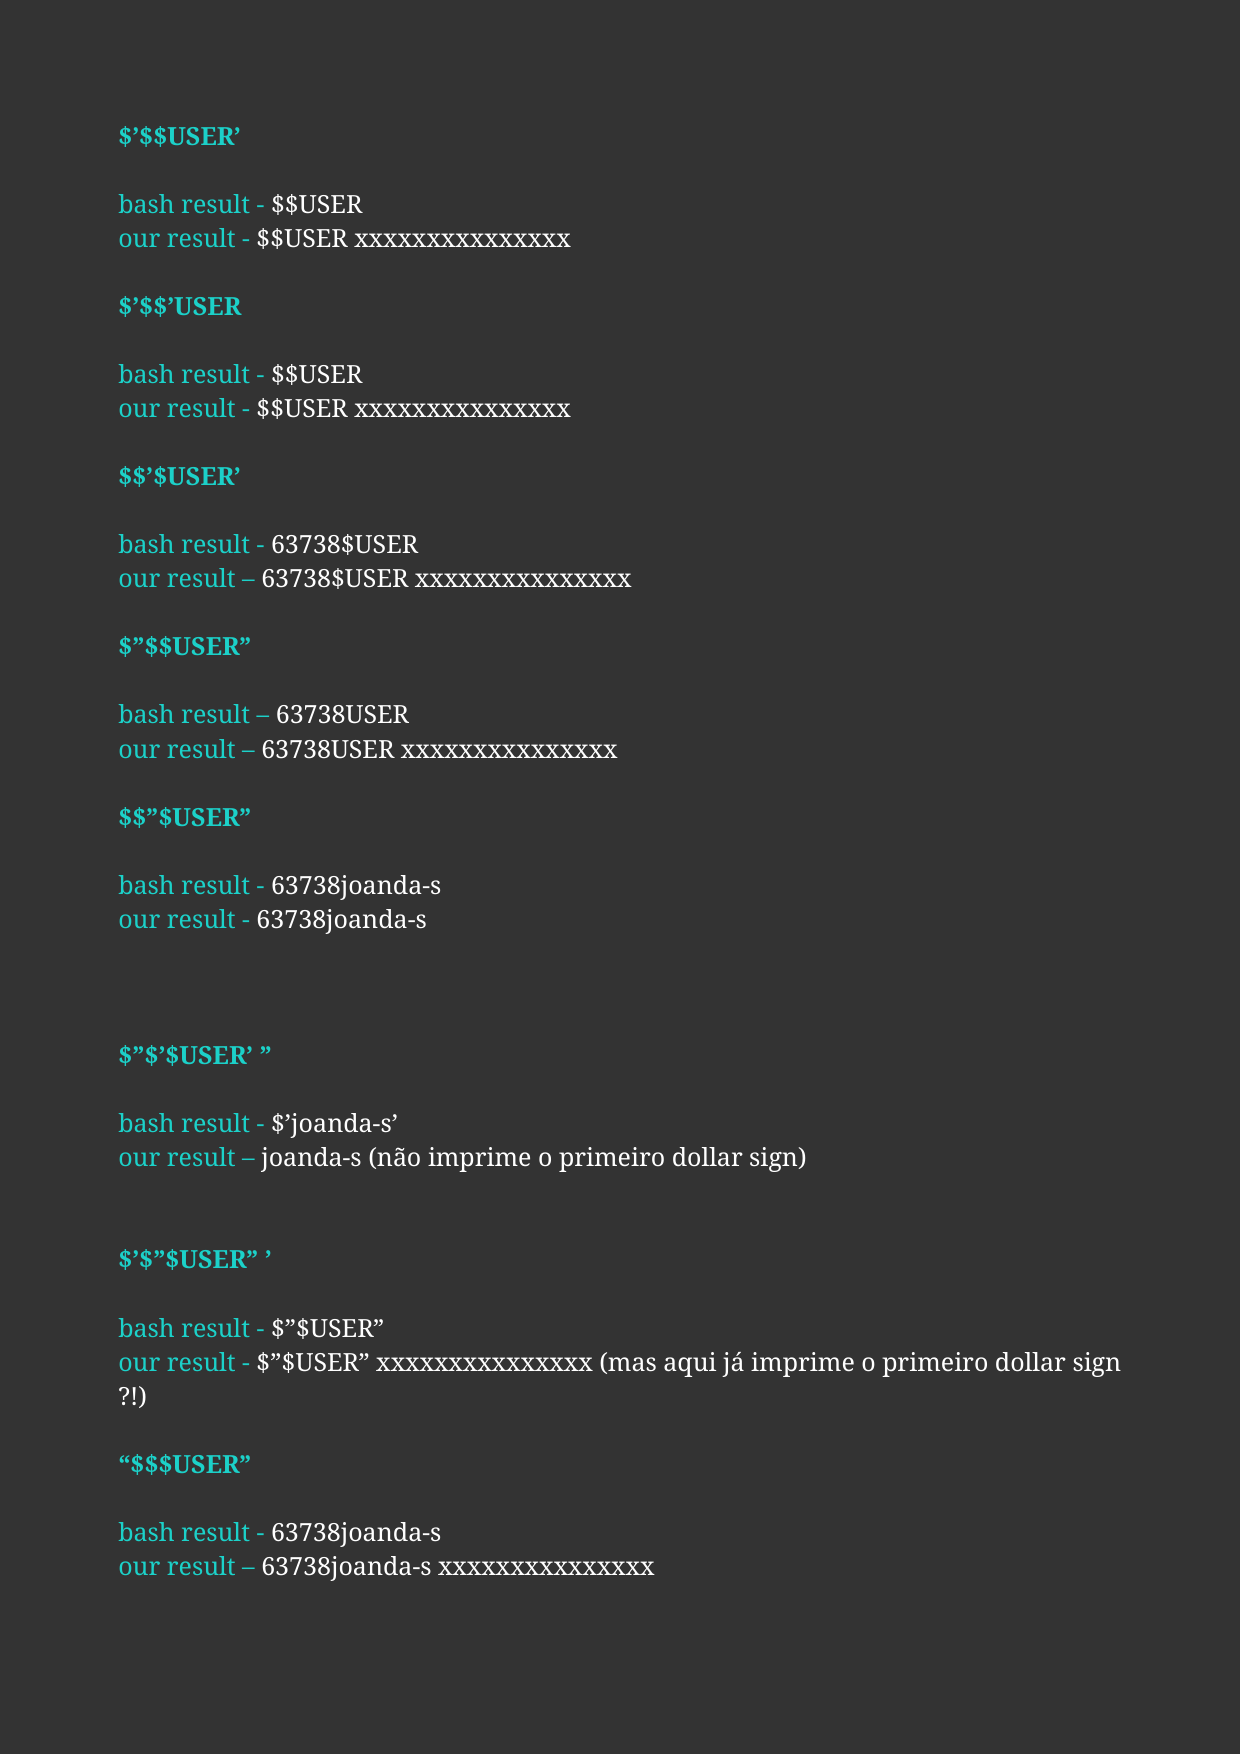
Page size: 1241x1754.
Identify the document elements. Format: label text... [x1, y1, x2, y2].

text bash result - 63738joanda-s [118, 1515, 1122, 1549]
text $’$$’USER [118, 288, 1122, 322]
text our result – 63738$USER xxxxxxxxxxxxxxx [118, 561, 1122, 595]
text bash result - $$USER [118, 357, 1122, 391]
text $”$$USER” [118, 629, 1122, 663]
text bash result - 63738joanda-s [118, 867, 1122, 902]
text bash result - $’joanda-s’ [118, 1106, 1122, 1140]
text bash result - $$USER [118, 186, 1122, 220]
text our result - 63738joanda-s [118, 902, 1122, 936]
text our result – 63738USER xxxxxxxxxxxxxxx [118, 731, 1122, 765]
text “$$$USER” [118, 1447, 1122, 1515]
text bash result – 63738USER [118, 697, 1122, 731]
text $’$”$USER” ’ [118, 1242, 1122, 1276]
text our result – joanda-s (não imprime o primeiro dollar sign) [118, 1140, 1122, 1174]
text our result – 63738joanda-s xxxxxxxxxxxxxxx [118, 1549, 1122, 1583]
text $$’$USER’ [118, 459, 1122, 493]
text bash result - 63738$USER [118, 527, 1122, 561]
text $”$’$USER’ ” [118, 970, 1122, 1072]
text our result - $”$USER” xxxxxxxxxxxxxxx (mas aqui já imprime o primeiro dollar sign ?!) [118, 1344, 1122, 1412]
text $’$$USER’ [118, 118, 1122, 186]
text bash result - $”$USER” [118, 1310, 1122, 1344]
text our result - $$USER xxxxxxxxxxxxxxx [118, 220, 1122, 254]
text our result - $$USER xxxxxxxxxxxxxxx [118, 391, 1122, 425]
text $$”$USER” [118, 799, 1122, 833]
